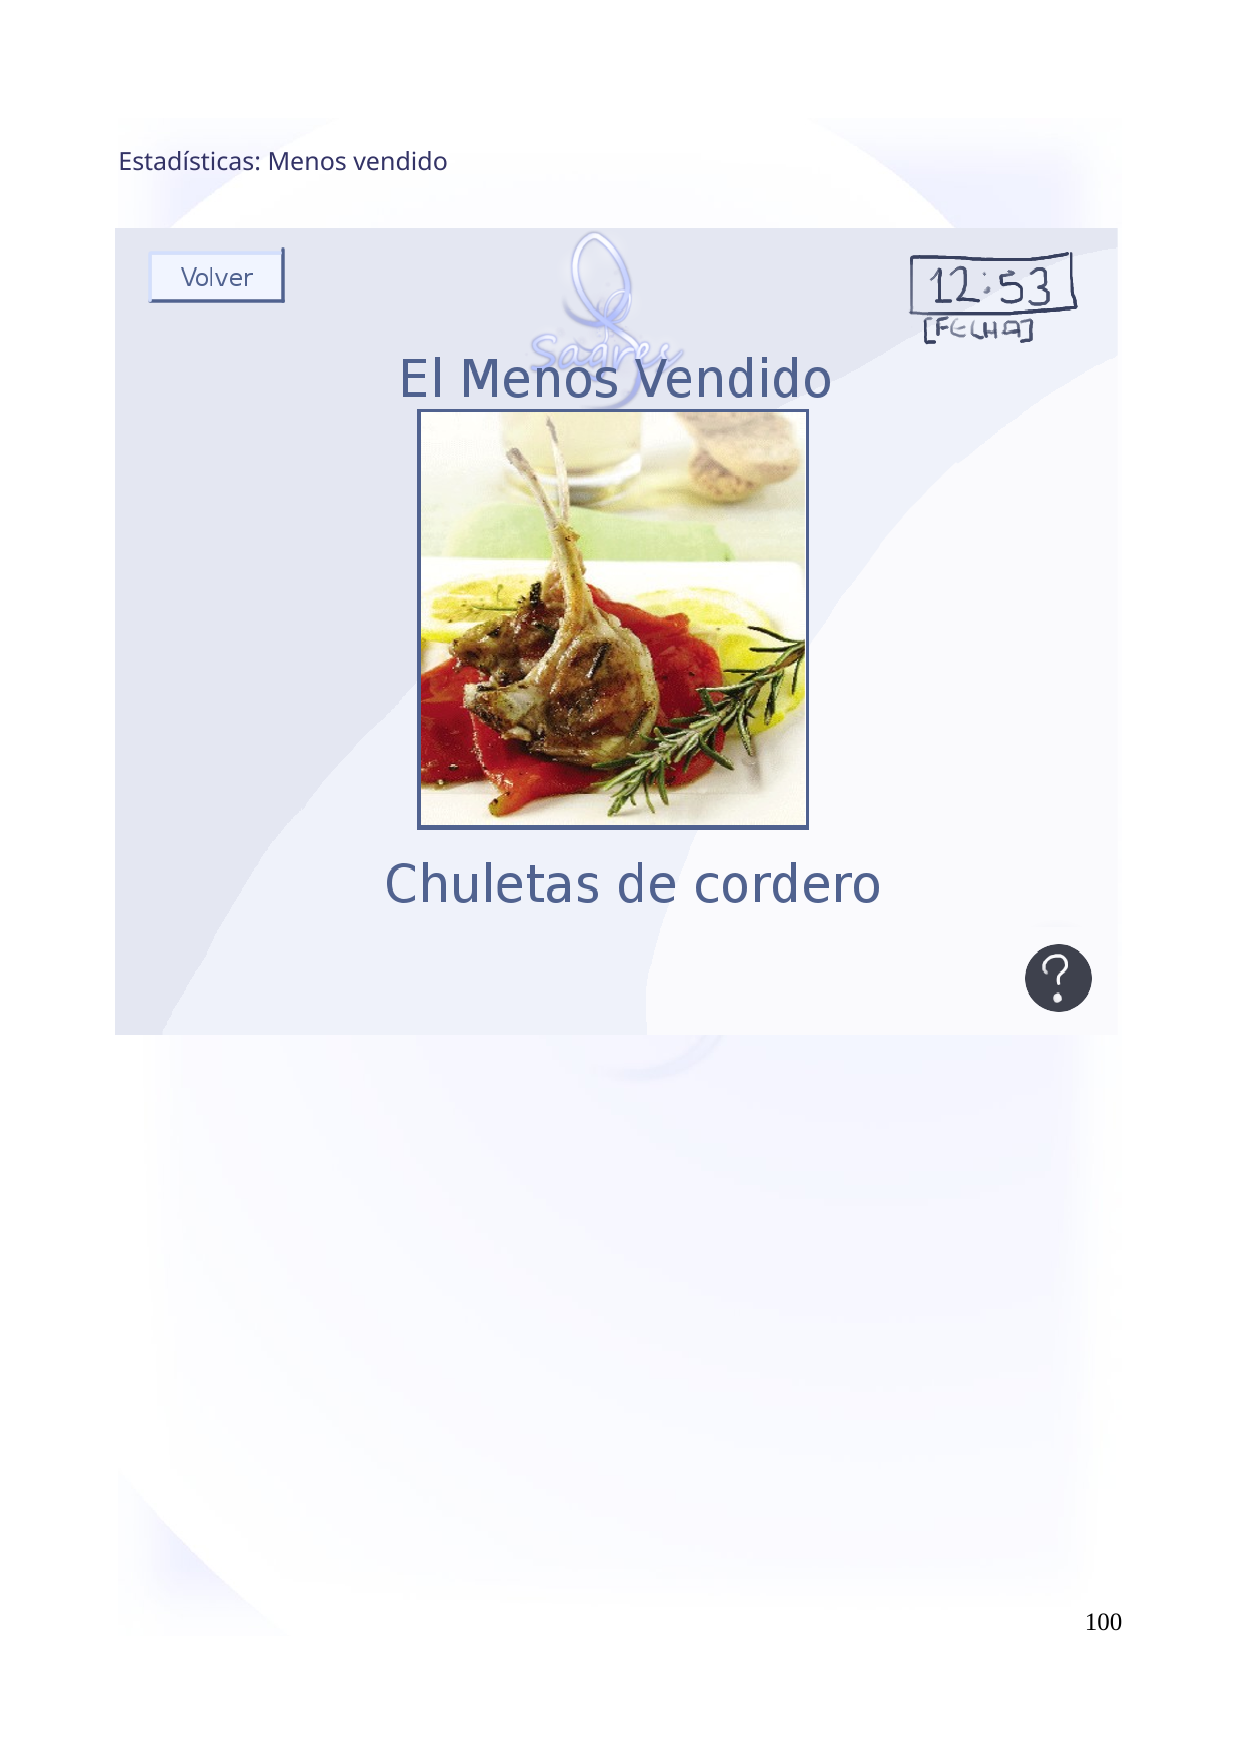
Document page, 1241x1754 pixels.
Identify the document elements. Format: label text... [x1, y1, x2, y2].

picture [118, 118, 1122, 143]
picture [115, 177, 1122, 1636]
subtitle Estadísticas: Menos vendido [118, 143, 1122, 177]
